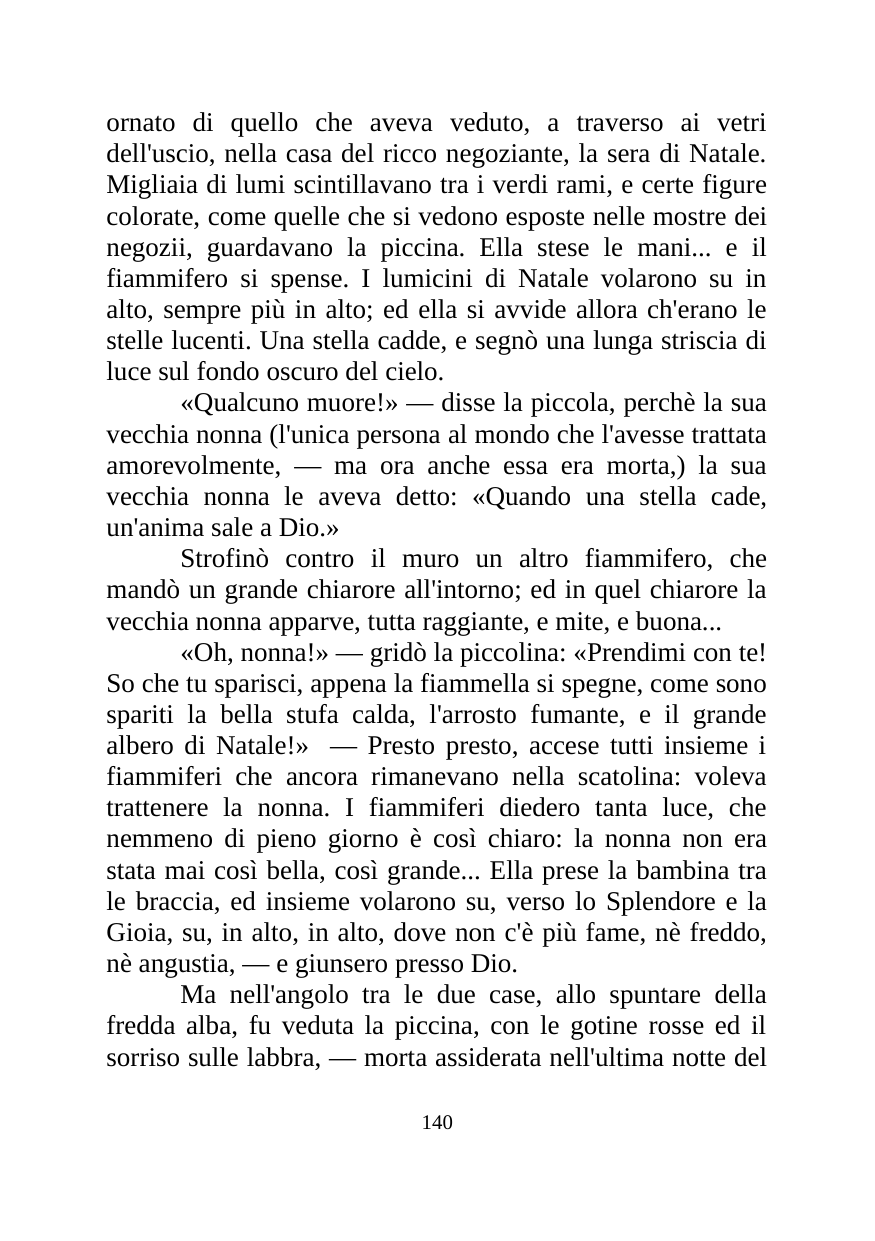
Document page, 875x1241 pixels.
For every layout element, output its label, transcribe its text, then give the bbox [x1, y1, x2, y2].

text Strofinò contro il muro un altro fiammifero, che mandò un grande chiarore all'intorno; ed in quel chiarore la vecchia nonna apparve, tutta raggiante, e mite, e buona... [106, 542, 768, 636]
text «Oh, nonna!» — gridò la piccolina: «Prendimi con te! So che tu sparisci, appena la fiammella si spegne, come sono spariti la bella stufa calda, l'arrosto fumante, e il grande albero di Natale!» — Presto presto, accese tutti insieme i fiammiferi che ancora rimanevano nella scatolina: voleva trattenere la nonna. I fiammiferi diedero tanta luce, che nemmeno di pieno giorno è così chiaro: la nonna non era stata mai così bella, così grande... Ella prese la bambina tra le braccia, ed insieme volarono su, verso lo Splendore e la Gioia, su, in alto, in alto, dove non c'è più fame, nè freddo, nè angustia, — e giunsero presso Dio. [106, 636, 768, 978]
text Ma nell'angolo tra le due case, allo spuntare della fredda alba, fu veduta la piccina, con le gotine rosse ed il sorriso sulle labbra, — morta assiderata nell'ultima notte del [106, 978, 768, 1072]
text ornato di quello che aveva veduto, a traverso ai vetri dell'uscio, nella casa del ricco negoziante, la sera di Natale. Migliaia di lumi scintillavano tra i verdi rami, e certe figure colorate, come quelle che si vedono esposte nelle mostre dei negozii, guardavano la piccina. Ella stese le mani... e il fiammifero si spense. I lumicini di Natale volarono su in alto, sempre più in alto; ed ella si avvide allora ch'erano le stelle lucenti. Una stella cadde, e segnò una lunga striscia di luce sul fondo oscuro del cielo. [106, 106, 768, 387]
text «Qualcuno muore!» — disse la piccola, perchè la sua vecchia nonna (l'unica persona al mondo che l'avesse trattata amorevolmente, — ma ora anche essa era morta,) la sua vecchia nonna le aveva detto: «Quando una stella cade, un'anima sale a Dio.» [106, 387, 768, 542]
